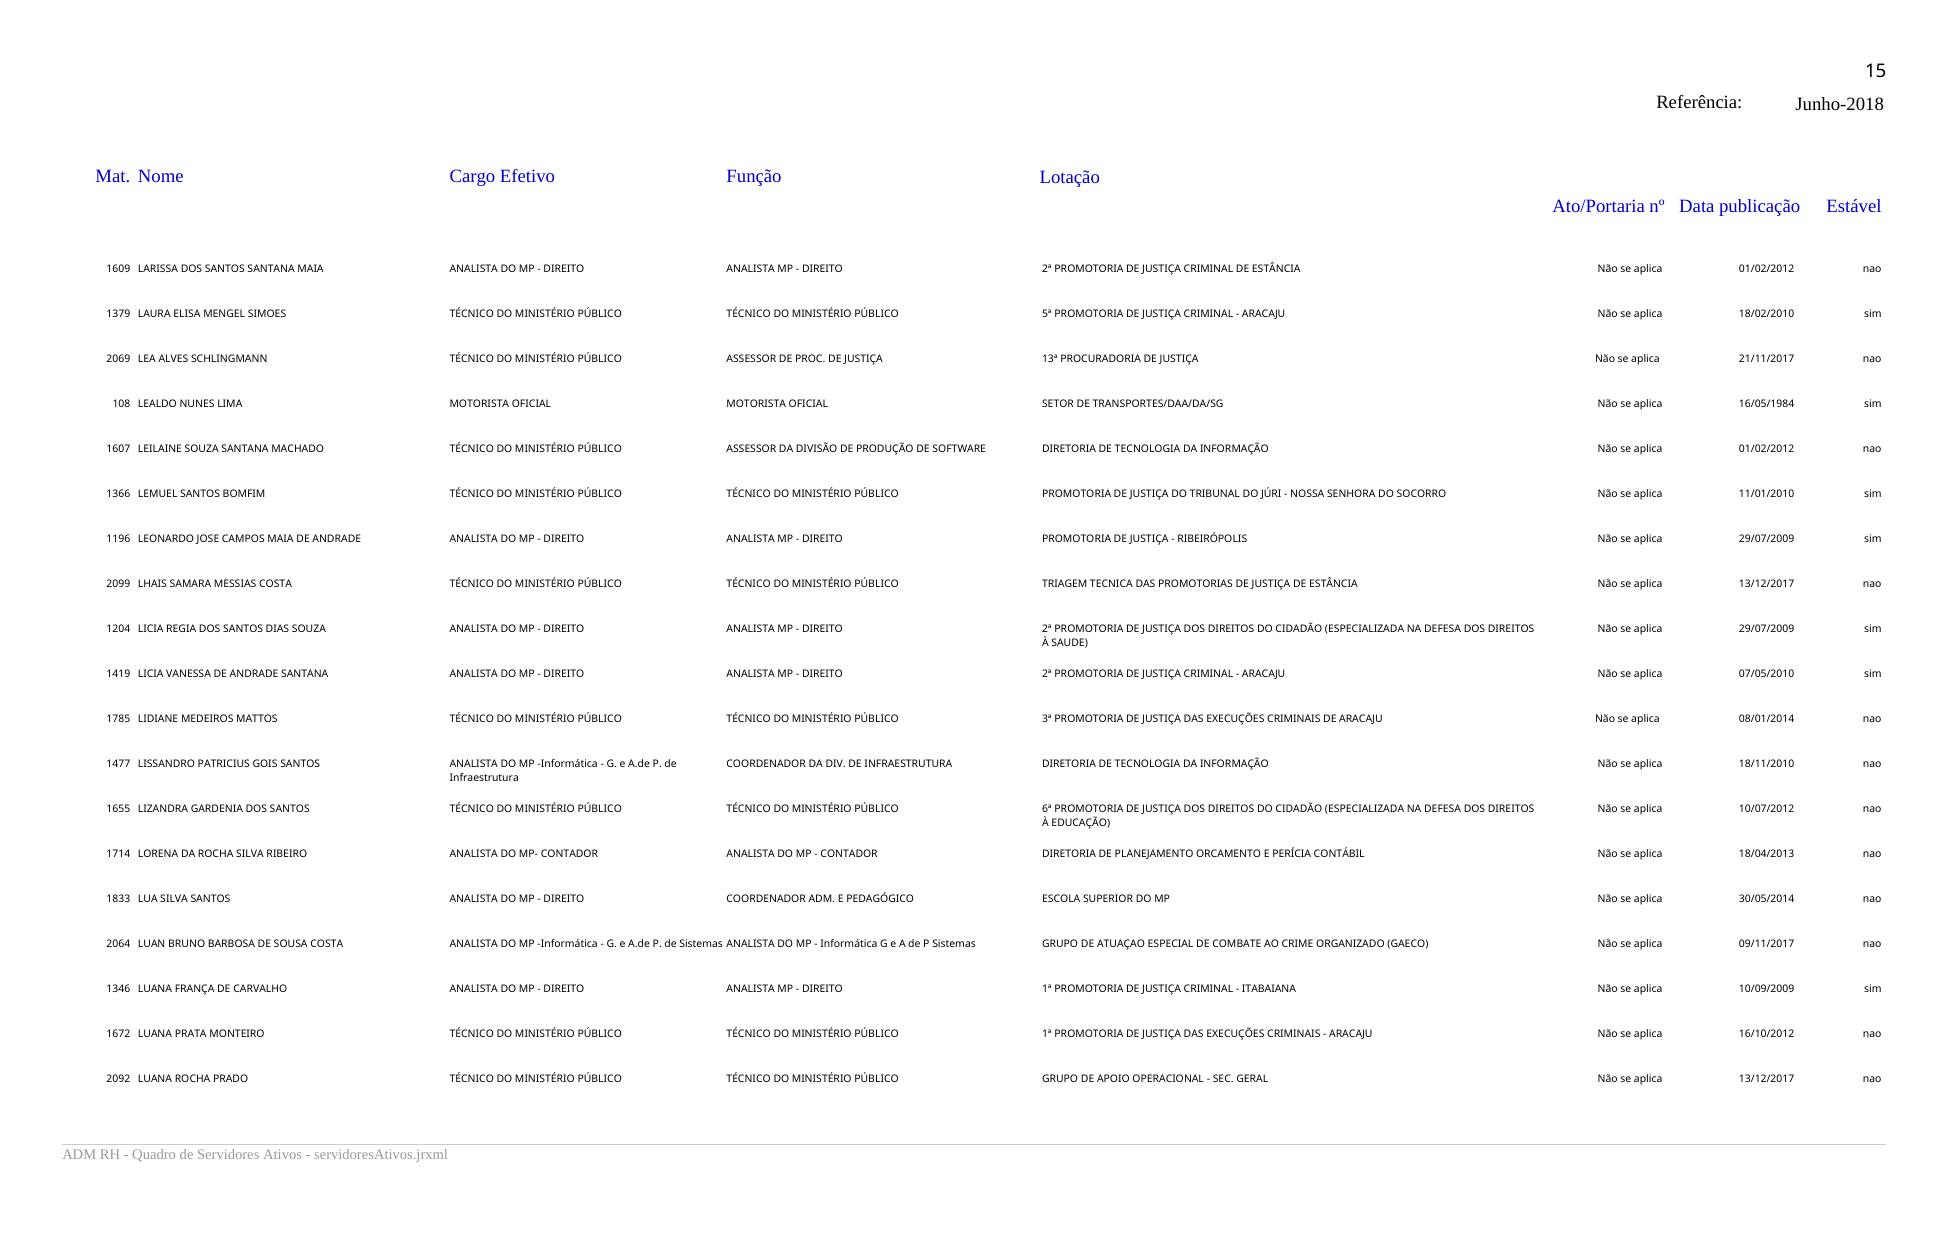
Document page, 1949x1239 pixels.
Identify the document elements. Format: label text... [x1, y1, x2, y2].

table_cell [1881, 351, 1948, 396]
table_cell 2099 [68, 576, 130, 621]
table_cell 1655 [68, 801, 130, 846]
table_cell [1881, 196, 1948, 225]
table_cell ANALISTA DO MP - DIREITO [449, 531, 723, 576]
table_cell [1794, 576, 1803, 621]
table_cell [0, 1071, 68, 1116]
table_cell [1794, 756, 1803, 801]
table_cell Não se aplica [1547, 351, 1662, 396]
table_cell nao [1803, 576, 1881, 621]
table_cell [443, 396, 449, 441]
table_cell 29/07/2009 [1662, 531, 1794, 576]
table_cell 1419 [68, 666, 130, 711]
table_cell LISSANDRO PATRICIUS GOIS SANTOS [138, 756, 443, 801]
table_cell TÉCNICO DO MINISTÉRIO PÚBLICO [726, 486, 1030, 531]
table_cell ANALISTA DO MP- CONTADOR [449, 846, 723, 891]
table_cell [1030, 801, 1042, 846]
table_cell 1ª PROMOTORIA DE JUSTIÇA CRIMINAL - ITABAIANA [1042, 981, 1538, 1026]
table_cell [1538, 351, 1547, 396]
table_cell 1785 [68, 711, 130, 756]
table_cell [443, 711, 449, 756]
table_cell [0, 225, 1948, 244]
table_cell 09/11/2017 [1662, 936, 1794, 981]
table_cell nao [1803, 1026, 1881, 1071]
table_cell ESCOLA SUPERIOR DO MP [1042, 891, 1538, 936]
table_cell 2092 [68, 1071, 130, 1116]
table_cell TÉCNICO DO MINISTÉRIO PÚBLICO [449, 1071, 723, 1116]
table_cell nao [1803, 801, 1881, 846]
table_cell [0, 891, 68, 936]
table_cell [0, 621, 68, 666]
table_cell PROMOTORIA DE JUSTIÇA - RIBEIRÓPOLIS [1042, 531, 1538, 576]
table_cell [1538, 261, 1547, 306]
table_cell [1196, 166, 1529, 195]
table_cell [1881, 261, 1948, 306]
table_cell [1538, 486, 1547, 531]
table_cell [130, 196, 138, 225]
table_cell [0, 936, 68, 981]
table_cell GRUPO DE APOIO OPERACIONAL - SEC. GERAL [1042, 1071, 1538, 1116]
table_cell [130, 441, 138, 486]
table_cell [1794, 486, 1803, 531]
table_cell 1714 [68, 846, 130, 891]
table_cell Ato/Portaria nº [1529, 195, 1664, 225]
table_cell [443, 1026, 449, 1071]
table_cell 3ª PROMOTORIA DE JUSTIÇA DAS EXECUÇÕES CRIMINAIS DE ARACAJU [1042, 711, 1538, 756]
table_cell [0, 711, 68, 756]
table_cell TÉCNICO DO MINISTÉRIO PÚBLICO [726, 306, 1030, 351]
table_cell [138, 195, 203, 225]
table_cell DIRETORIA DE TECNOLOGIA DA INFORMAÇÃO [1042, 441, 1538, 486]
table_cell sim [1803, 666, 1881, 711]
table_cell [68, 195, 130, 225]
table_cell [0, 166, 68, 195]
table_cell [443, 261, 449, 306]
table_cell GRUPO DE ATUAÇAO ESPECIAL DE COMBATE AO CRIME ORGANIZADO (GAECO) [1042, 936, 1538, 981]
table_cell [1881, 801, 1948, 846]
table_cell TÉCNICO DO MINISTÉRIO PÚBLICO [449, 486, 723, 531]
table_cell TÉCNICO DO MINISTÉRIO PÚBLICO [449, 801, 723, 846]
table_cell [1538, 846, 1547, 891]
table_cell Lotação [1039, 166, 1196, 196]
table_cell 1196 [68, 531, 130, 576]
table_cell ANALISTA MP - DIREITO [726, 621, 1030, 666]
table_cell [1881, 1071, 1948, 1116]
table_cell [1794, 666, 1803, 711]
table_cell [1881, 1026, 1948, 1071]
table_header [1529, 165, 1664, 195]
table_cell ANALISTA DO MP - CONTADOR [726, 846, 1030, 891]
table_header [1665, 165, 1800, 195]
table_cell [443, 531, 449, 576]
table_cell 1833 [68, 891, 130, 936]
table_cell [443, 666, 449, 711]
table_cell [0, 244, 1948, 253]
table_cell [1030, 441, 1042, 486]
table_cell [203, 166, 449, 195]
table_cell ANALISTA DO MP - Informática G e A de P Sistemas [726, 936, 1030, 981]
table_cell sim [1803, 981, 1881, 1026]
table_cell TRIAGEM TECNICA DAS PROMOTORIAS DE JUSTIÇA DE ESTÂNCIA [1042, 576, 1538, 621]
table_cell 08/01/2014 [1662, 711, 1794, 756]
table_header Nome [138, 165, 203, 195]
table_cell LUANA PRATA MONTEIRO [138, 1026, 443, 1071]
table_cell [1881, 621, 1948, 666]
table_cell [1794, 1071, 1803, 1116]
table_cell [1030, 756, 1042, 801]
table_cell [1794, 981, 1803, 1026]
table_cell [1538, 711, 1547, 756]
table_cell [130, 666, 138, 711]
table_cell Não se aplica [1547, 801, 1662, 846]
table_cell ADM RH - Quadro de Servidores Ativos - servidoresAtivos.jrxml [62, 1145, 1886, 1168]
table_cell 13ª PROCURADORIA DE JUSTIÇA [1042, 351, 1538, 396]
table_cell [1030, 351, 1042, 396]
table_cell TÉCNICO DO MINISTÉRIO PÚBLICO [726, 801, 1030, 846]
table_cell 30/05/2014 [1662, 891, 1794, 936]
table_cell [1030, 1071, 1042, 1116]
table_cell 1477 [68, 756, 130, 801]
table_cell [0, 351, 68, 396]
table_cell [1538, 936, 1547, 981]
table_cell [1794, 351, 1803, 396]
table_cell [0, 261, 68, 306]
table_cell [1881, 486, 1948, 531]
table_cell [1030, 531, 1042, 576]
table_cell [1794, 396, 1803, 441]
table_cell ANALISTA MP - DIREITO [726, 981, 1030, 1026]
table_cell [443, 981, 449, 1026]
table_cell [449, 195, 684, 225]
table_cell 13/12/2017 [1662, 576, 1794, 621]
table_cell [1538, 1026, 1547, 1071]
table_cell Não se aplica [1547, 531, 1662, 576]
table_cell 2064 [68, 936, 130, 981]
table_cell LEONARDO JOSE CAMPOS MAIA DE ANDRADE [138, 531, 443, 576]
table_cell sim [1803, 396, 1881, 441]
table_cell [1794, 441, 1803, 486]
table_cell 01/02/2012 [1662, 261, 1794, 306]
table_cell [0, 756, 68, 801]
table_cell 1609 [68, 261, 130, 306]
table_cell ASSESSOR DE PROC. DE JUSTIÇA [726, 351, 1030, 396]
table_cell [1881, 711, 1948, 756]
table_cell [1881, 891, 1948, 936]
table_cell 2069 [68, 351, 130, 396]
table_cell [0, 981, 68, 1026]
table_cell [0, 196, 68, 225]
table_cell Não se aplica [1547, 891, 1662, 936]
table_cell [1538, 576, 1547, 621]
table_cell ASSESSOR DA DIVISÃO DE PRODUÇÃO DE SOFTWARE [726, 441, 1030, 486]
table_cell [1794, 531, 1803, 576]
table_cell [0, 1144, 62, 1168]
table_cell [684, 166, 726, 195]
table_cell [130, 261, 138, 306]
table_cell 1607 [68, 441, 130, 486]
table_cell Estável [1803, 195, 1881, 225]
table_cell DIRETORIA DE TECNOLOGIA DA INFORMAÇÃO [1042, 756, 1538, 801]
table_cell Não se aplica [1547, 846, 1662, 891]
table_cell [130, 936, 138, 981]
table_cell 1346 [68, 981, 130, 1026]
table_header Mat. [68, 165, 130, 195]
table_cell COORDENADOR ADM. E PEDAGÓGICO [726, 891, 1030, 936]
table_cell 07/05/2010 [1662, 666, 1794, 711]
table_cell TÉCNICO DO MINISTÉRIO PÚBLICO [726, 1026, 1030, 1071]
table_cell LIDIANE MEDEIROS MATTOS [138, 711, 443, 756]
table_cell 13/12/2017 [1662, 1071, 1794, 1116]
table_cell [443, 306, 449, 351]
table_cell 10/09/2009 [1662, 981, 1794, 1026]
table_cell [0, 486, 68, 531]
table_cell nao [1803, 936, 1881, 981]
table_cell LICIA VANESSA DE ANDRADE SANTANA [138, 666, 443, 711]
table_cell [0, 57, 1731, 84]
table_cell [1196, 196, 1529, 225]
table_cell [803, 166, 1039, 195]
table_cell [0, 801, 68, 846]
table_cell Não se aplica [1547, 261, 1662, 306]
table_cell Não se aplica [1547, 711, 1662, 756]
table_cell nao [1803, 1071, 1881, 1116]
table_cell [726, 195, 803, 225]
table_cell [1030, 711, 1042, 756]
table_cell [1538, 531, 1547, 576]
table_cell [130, 801, 138, 846]
table_cell ANALISTA MP - DIREITO [726, 531, 1030, 576]
table_cell ANALISTA DO MP - DIREITO [449, 981, 723, 1026]
table_cell [130, 576, 138, 621]
table_cell [1794, 621, 1803, 666]
table_cell nao [1803, 351, 1881, 396]
table_cell [1881, 396, 1948, 441]
table_cell [0, 306, 68, 351]
table_cell [443, 891, 449, 936]
table_cell Não se aplica [1547, 981, 1662, 1026]
table_cell LEA ALVES SCHLINGMANN [138, 351, 443, 396]
table_header Cargo Efetivo [449, 165, 684, 195]
table_cell [1030, 576, 1042, 621]
table_cell 18/11/2010 [1662, 756, 1794, 801]
table_cell [1881, 981, 1948, 1026]
table_cell sim [1803, 621, 1881, 666]
table_cell nao [1803, 891, 1881, 936]
table_cell [1538, 306, 1547, 351]
table_cell 2ª PROMOTORIA DE JUSTIÇA DOS DIREITOS DO CIDADÃO (ESPECIALIZADA NA DEFESA DOS DIREITOS À SAUDE) [1042, 621, 1538, 666]
table_cell LARISSA DOS SANTOS SANTANA MAIA [138, 261, 443, 306]
table_cell ANALISTA DO MP - DIREITO [449, 666, 723, 711]
table_cell TÉCNICO DO MINISTÉRIO PÚBLICO [726, 1071, 1030, 1116]
table_cell [1030, 261, 1042, 306]
table_cell ANALISTA MP - DIREITO [726, 261, 1030, 306]
table_header Função [726, 165, 803, 195]
table_cell 16/05/1984 [1662, 396, 1794, 441]
table_cell [130, 306, 138, 351]
table_cell [1030, 846, 1042, 891]
table_cell [443, 576, 449, 621]
table_cell MOTORISTA OFICIAL [726, 396, 1030, 441]
table_cell TÉCNICO DO MINISTÉRIO PÚBLICO [449, 441, 723, 486]
table_cell [130, 891, 138, 936]
table_cell Junho-2018 [1756, 93, 1884, 121]
table_cell ANALISTA DO MP - DIREITO [449, 621, 723, 666]
table_cell MOTORISTA OFICIAL [449, 396, 723, 441]
table_cell [1538, 891, 1547, 936]
table_cell [130, 846, 138, 891]
table_cell Não se aplica [1547, 576, 1662, 621]
table_cell nao [1803, 846, 1881, 891]
table_cell SETOR DE TRANSPORTES/DAA/DA/SG [1042, 396, 1538, 441]
table_cell nao [1803, 441, 1881, 486]
table_cell 10/07/2012 [1662, 801, 1794, 846]
table_cell [130, 1026, 138, 1071]
table_cell sim [1803, 531, 1881, 576]
table_cell [130, 396, 138, 441]
table_cell 1379 [68, 306, 130, 351]
table_cell [443, 936, 449, 981]
table_cell TÉCNICO DO MINISTÉRIO PÚBLICO [449, 711, 723, 756]
table_cell 18/02/2010 [1662, 306, 1794, 351]
table_cell [1030, 1026, 1042, 1071]
table_cell [1881, 441, 1948, 486]
table_cell [1881, 166, 1948, 195]
table_cell Não se aplica [1547, 306, 1662, 351]
table_cell [203, 196, 449, 225]
table_cell LICIA REGIA DOS SANTOS DIAS SOUZA [138, 621, 443, 666]
table_cell TÉCNICO DO MINISTÉRIO PÚBLICO [449, 351, 723, 396]
table_cell LUAN BRUNO BARBOSA DE SOUSA COSTA [138, 936, 443, 981]
table_cell Não se aplica [1547, 666, 1662, 711]
table_cell [803, 196, 1039, 225]
table_cell [1538, 396, 1547, 441]
table_cell 1366 [68, 486, 130, 531]
table_cell [130, 981, 138, 1026]
table_cell Não se aplica [1547, 1026, 1662, 1071]
table_cell Não se aplica [1547, 486, 1662, 531]
table_cell [1794, 306, 1803, 351]
table_cell ANALISTA MP - DIREITO [726, 666, 1030, 711]
table_cell [1538, 441, 1547, 486]
table_cell [1794, 711, 1803, 756]
table_cell [1881, 531, 1948, 576]
table_cell [0, 1026, 68, 1071]
table_cell [1538, 1071, 1547, 1116]
table_cell [1538, 981, 1547, 1026]
table_cell [130, 351, 138, 396]
table_cell LEALDO NUNES LIMA [138, 396, 443, 441]
table_cell [1030, 396, 1042, 441]
table_cell 16/10/2012 [1662, 1026, 1794, 1071]
table_cell [0, 85, 1948, 91]
table_cell [1881, 306, 1948, 351]
table_cell [443, 441, 449, 486]
table_cell 1204 [68, 621, 130, 666]
table_cell TÉCNICO DO MINISTÉRIO PÚBLICO [449, 1026, 723, 1071]
table_cell Referência: [1656, 91, 1754, 123]
table_cell [443, 351, 449, 396]
table_cell [1039, 196, 1196, 225]
table_cell [1794, 846, 1803, 891]
table_cell [1030, 936, 1042, 981]
table_cell [1886, 1144, 1948, 1168]
table_cell [1881, 576, 1948, 621]
table_cell TÉCNICO DO MINISTÉRIO PÚBLICO [726, 576, 1030, 621]
table_cell 11/01/2010 [1662, 486, 1794, 531]
table_cell [1881, 666, 1948, 711]
table_cell [1884, 93, 1948, 121]
table_cell Não se aplica [1547, 756, 1662, 801]
table_cell 108 [68, 396, 130, 441]
table_cell [130, 711, 138, 756]
table_cell [1538, 621, 1547, 666]
table_cell Não se aplica [1547, 396, 1662, 441]
table_cell LUANA FRANÇA DE CARVALHO [138, 981, 443, 1026]
table_cell TÉCNICO DO MINISTÉRIO PÚBLICO [449, 576, 723, 621]
table_cell [1030, 891, 1042, 936]
table_cell [0, 531, 68, 576]
table_cell Não se aplica [1547, 441, 1662, 486]
table_cell ANALISTA DO MP - DIREITO [449, 891, 723, 936]
table_cell [1881, 936, 1948, 981]
table_cell [130, 531, 138, 576]
table_cell [0, 253, 1948, 261]
table_cell LUANA ROCHA PRADO [138, 1071, 443, 1116]
table_cell [0, 396, 68, 441]
table_cell [1881, 756, 1948, 801]
table_cell Não se aplica [1547, 936, 1662, 981]
table_cell [684, 196, 726, 225]
table_cell nao [1803, 711, 1881, 756]
table_cell LEILAINE SOUZA SANTANA MACHADO [138, 441, 443, 486]
table_cell [443, 756, 449, 801]
table_cell TÉCNICO DO MINISTÉRIO PÚBLICO [726, 711, 1030, 756]
table_cell [0, 846, 68, 891]
table_cell [1030, 486, 1042, 531]
table_cell [443, 621, 449, 666]
table_cell [443, 846, 449, 891]
table_cell LIZANDRA GARDENIA DOS SANTOS [138, 801, 443, 846]
table_cell [1538, 666, 1547, 711]
table_cell [1794, 936, 1803, 981]
table_header [0, 0, 1948, 57]
table_cell ANALISTA DO MP - DIREITO [449, 261, 723, 306]
table_cell 15 [1731, 57, 1886, 84]
table_header [1803, 165, 1881, 195]
table_cell Data publicação [1665, 195, 1800, 225]
table_cell nao [1803, 261, 1881, 306]
table_cell LEMUEL SANTOS BOMFIM [138, 486, 443, 531]
table_cell [1794, 261, 1803, 306]
table_cell LAURA ELISA MENGEL SIMOES [138, 306, 443, 351]
table_cell [1794, 801, 1803, 846]
table_cell Não se aplica [1547, 621, 1662, 666]
table_cell 29/07/2009 [1662, 621, 1794, 666]
table_cell [0, 123, 1948, 163]
table_cell [0, 576, 68, 621]
table_cell [0, 93, 1656, 121]
table_cell LUA SILVA SANTOS [138, 891, 443, 936]
table_cell 01/02/2012 [1662, 441, 1794, 486]
table_cell TÉCNICO DO MINISTÉRIO PÚBLICO [449, 306, 723, 351]
table_cell [1886, 57, 1948, 84]
table_cell [0, 666, 68, 711]
table_cell [130, 1071, 138, 1116]
table_cell COORDENADOR DA DIV. DE INFRAESTRUTURA [726, 756, 1030, 801]
table_cell [1030, 981, 1042, 1026]
table_cell sim [1803, 486, 1881, 531]
table_cell 21/11/2017 [1662, 351, 1794, 396]
table_cell [130, 621, 138, 666]
table_cell [1030, 621, 1042, 666]
table_cell PROMOTORIA DE JUSTIÇA DO TRIBUNAL DO JÚRI - NOSSA SENHORA DO SOCORRO [1042, 486, 1538, 531]
table_cell [1030, 666, 1042, 711]
table_cell [1538, 756, 1547, 801]
table_cell 2ª PROMOTORIA DE JUSTIÇA CRIMINAL - ARACAJU [1042, 666, 1538, 711]
table_cell Não se aplica [1547, 1071, 1662, 1116]
table_cell ANALISTA DO MP -Informática - G. e A.de P. de Sistemas [449, 936, 723, 981]
table_cell [1030, 306, 1042, 351]
table_cell [1794, 1026, 1803, 1071]
table_cell 1ª PROMOTORIA DE JUSTIÇA DAS EXECUÇÕES CRIMINAIS - ARACAJU [1042, 1026, 1538, 1071]
table_cell sim [1803, 306, 1881, 351]
table_cell 18/04/2013 [1662, 846, 1794, 891]
table_cell ANALISTA DO MP -Informática - G. e A.de P. de Infraestrutura [449, 756, 723, 801]
table_cell [0, 441, 68, 486]
table_cell [0, 1116, 1948, 1144]
table_cell [130, 486, 138, 531]
table_cell 5ª PROMOTORIA DE JUSTIÇA CRIMINAL - ARACAJU [1042, 306, 1538, 351]
table_cell 2ª PROMOTORIA DE JUSTIÇA CRIMINAL DE ESTÂNCIA [1042, 261, 1538, 306]
table_cell [443, 801, 449, 846]
table_cell [130, 166, 138, 195]
table_cell [1794, 891, 1803, 936]
table_cell LORENA DA ROCHA SILVA RIBEIRO [138, 846, 443, 891]
table_cell [443, 1071, 449, 1116]
table_cell nao [1803, 756, 1881, 801]
table_cell DIRETORIA DE PLANEJAMENTO ORCAMENTO E PERÍCIA CONTÁBIL [1042, 846, 1538, 891]
table_cell [443, 486, 449, 531]
table_cell [1538, 801, 1547, 846]
table_cell 1672 [68, 1026, 130, 1071]
table_cell 6ª PROMOTORIA DE JUSTIÇA DOS DIREITOS DO CIDADÃO (ESPECIALIZADA NA DEFESA DOS DIREITOS À EDUCAÇÃO) [1042, 801, 1538, 846]
table_cell [1881, 846, 1948, 891]
table_cell [130, 756, 138, 801]
table_cell LHAIS SAMARA MESSIAS COSTA [138, 576, 443, 621]
